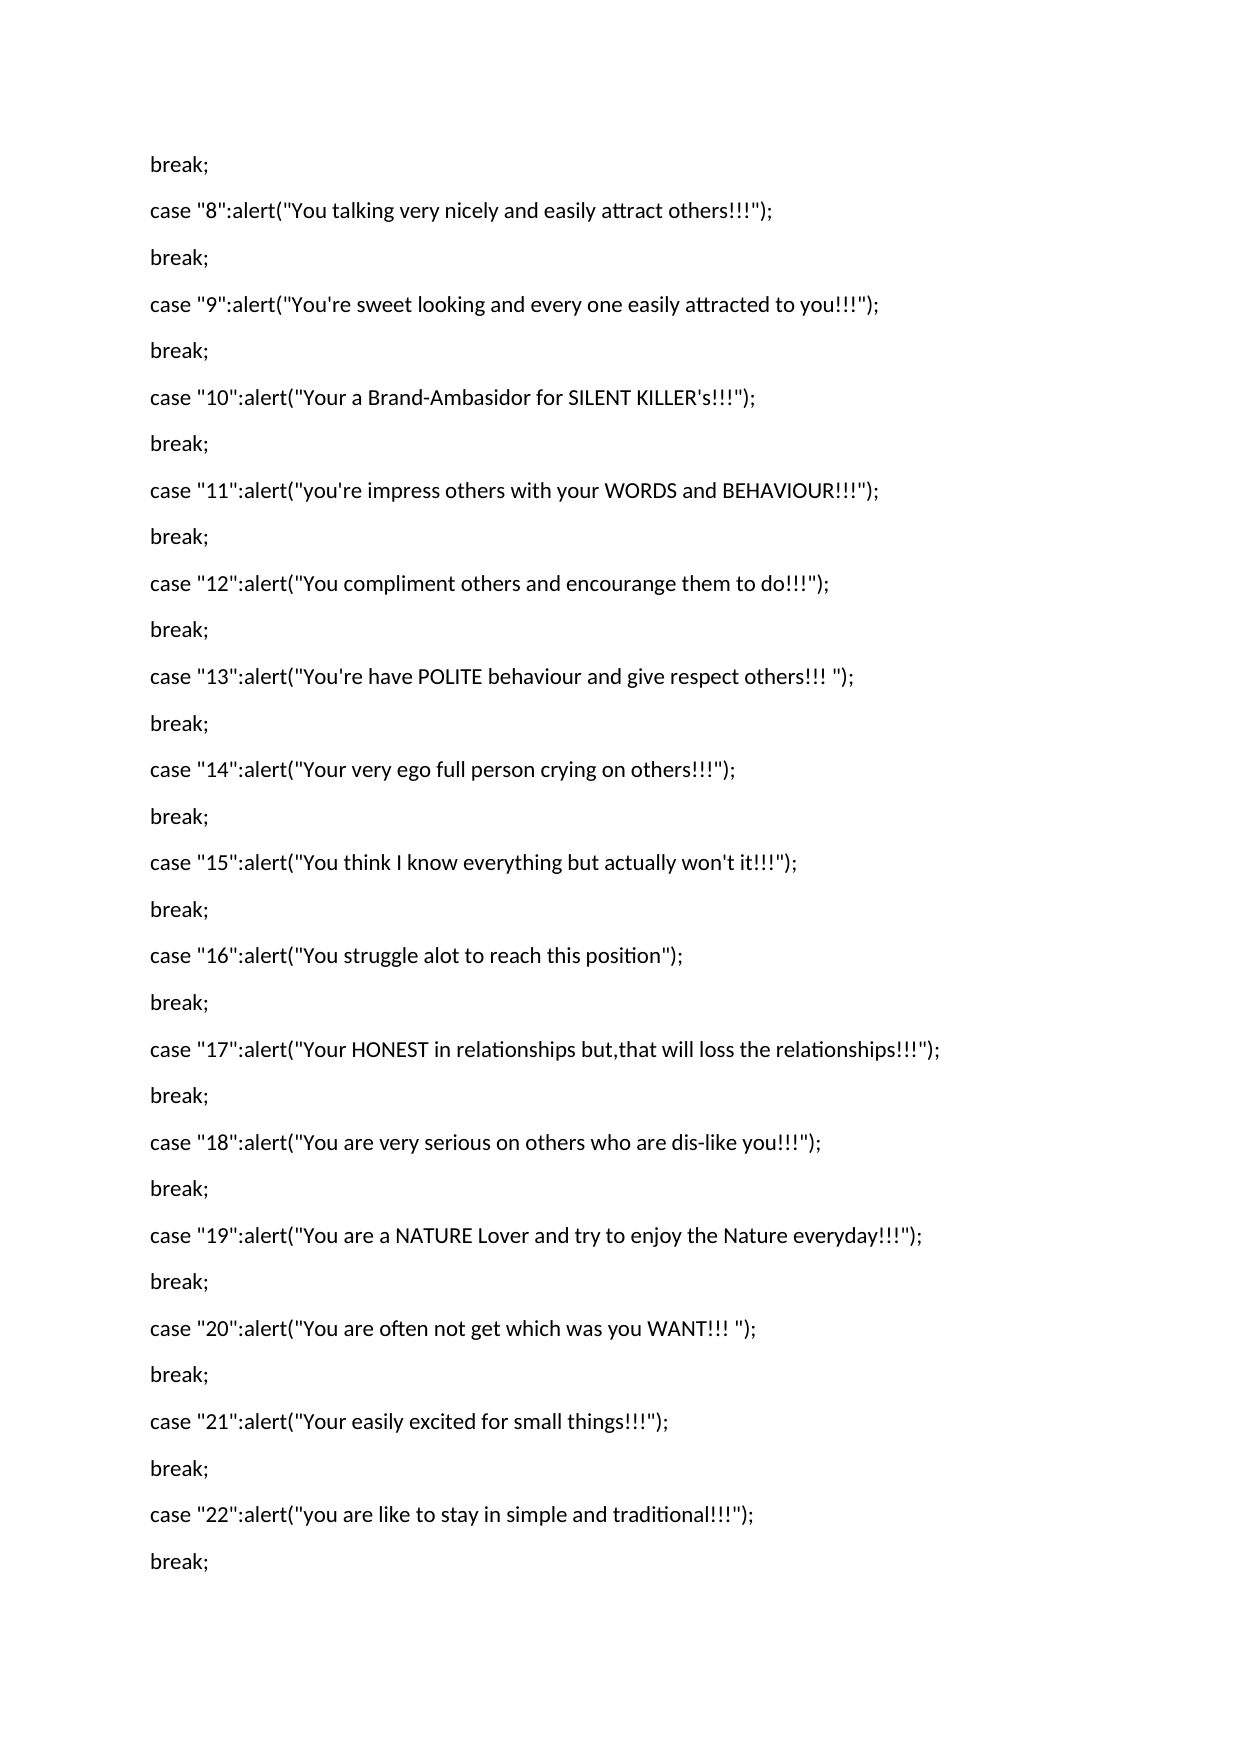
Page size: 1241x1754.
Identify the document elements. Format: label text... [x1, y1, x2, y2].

text case "16":alert("You struggle alot to reach this position"); [150, 942, 1090, 969]
text case "13":alert("You're have POLITE behaviour and give respect others!!! "); [150, 662, 1090, 690]
text case "14":alert("Your very ego full person crying on others!!!"); [150, 755, 1090, 783]
text break; [150, 243, 1090, 271]
text case "18":alert("You are very serious on others who are dis-like you!!!"); [150, 1128, 1090, 1156]
text case "10":alert("Your a Brand-Ambasidor for SILENT KILLER's!!!"); [150, 383, 1090, 411]
text break; [150, 1081, 1090, 1109]
text break; [150, 709, 1090, 737]
text break; [150, 336, 1090, 364]
text break; [150, 522, 1090, 551]
text break; [150, 1547, 1090, 1575]
text case "8":alert("You talking very nicely and easily attract others!!!"); [150, 197, 1090, 224]
text break; [150, 895, 1090, 923]
text break; [150, 1267, 1090, 1296]
text break; [150, 802, 1090, 830]
text break; [150, 1174, 1090, 1202]
text break; [150, 1361, 1090, 1389]
text case "9":alert("You're sweet looking and every one easily attracted to you!!!"); [150, 290, 1090, 318]
text break; [150, 616, 1090, 644]
text case "11":alert("you're impress others with your WORDS and BEHAVIOUR!!!"); [150, 476, 1090, 504]
text case "19":alert("You are a NATURE Lover and try to enjoy the Nature everyday!!!"); [150, 1221, 1090, 1249]
text break; [150, 150, 1090, 178]
text case "20":alert("You are often not get which was you WANT!!! "); [150, 1314, 1090, 1342]
text break; [150, 1454, 1090, 1482]
text break; [150, 429, 1090, 457]
text case "15":alert("You think I know everything but actually won't it!!!"); [150, 848, 1090, 876]
text case "12":alert("You compliment others and encourange them to do!!!"); [150, 569, 1090, 597]
text case "17":alert("Your HONEST in relationships but,that will loss the relationships!!!"); [150, 1035, 1090, 1063]
text break; [150, 988, 1090, 1016]
text case "21":alert("Your easily excited for small things!!!"); [150, 1407, 1090, 1435]
text case "22":alert("you are like to stay in simple and traditional!!!"); [150, 1500, 1090, 1528]
